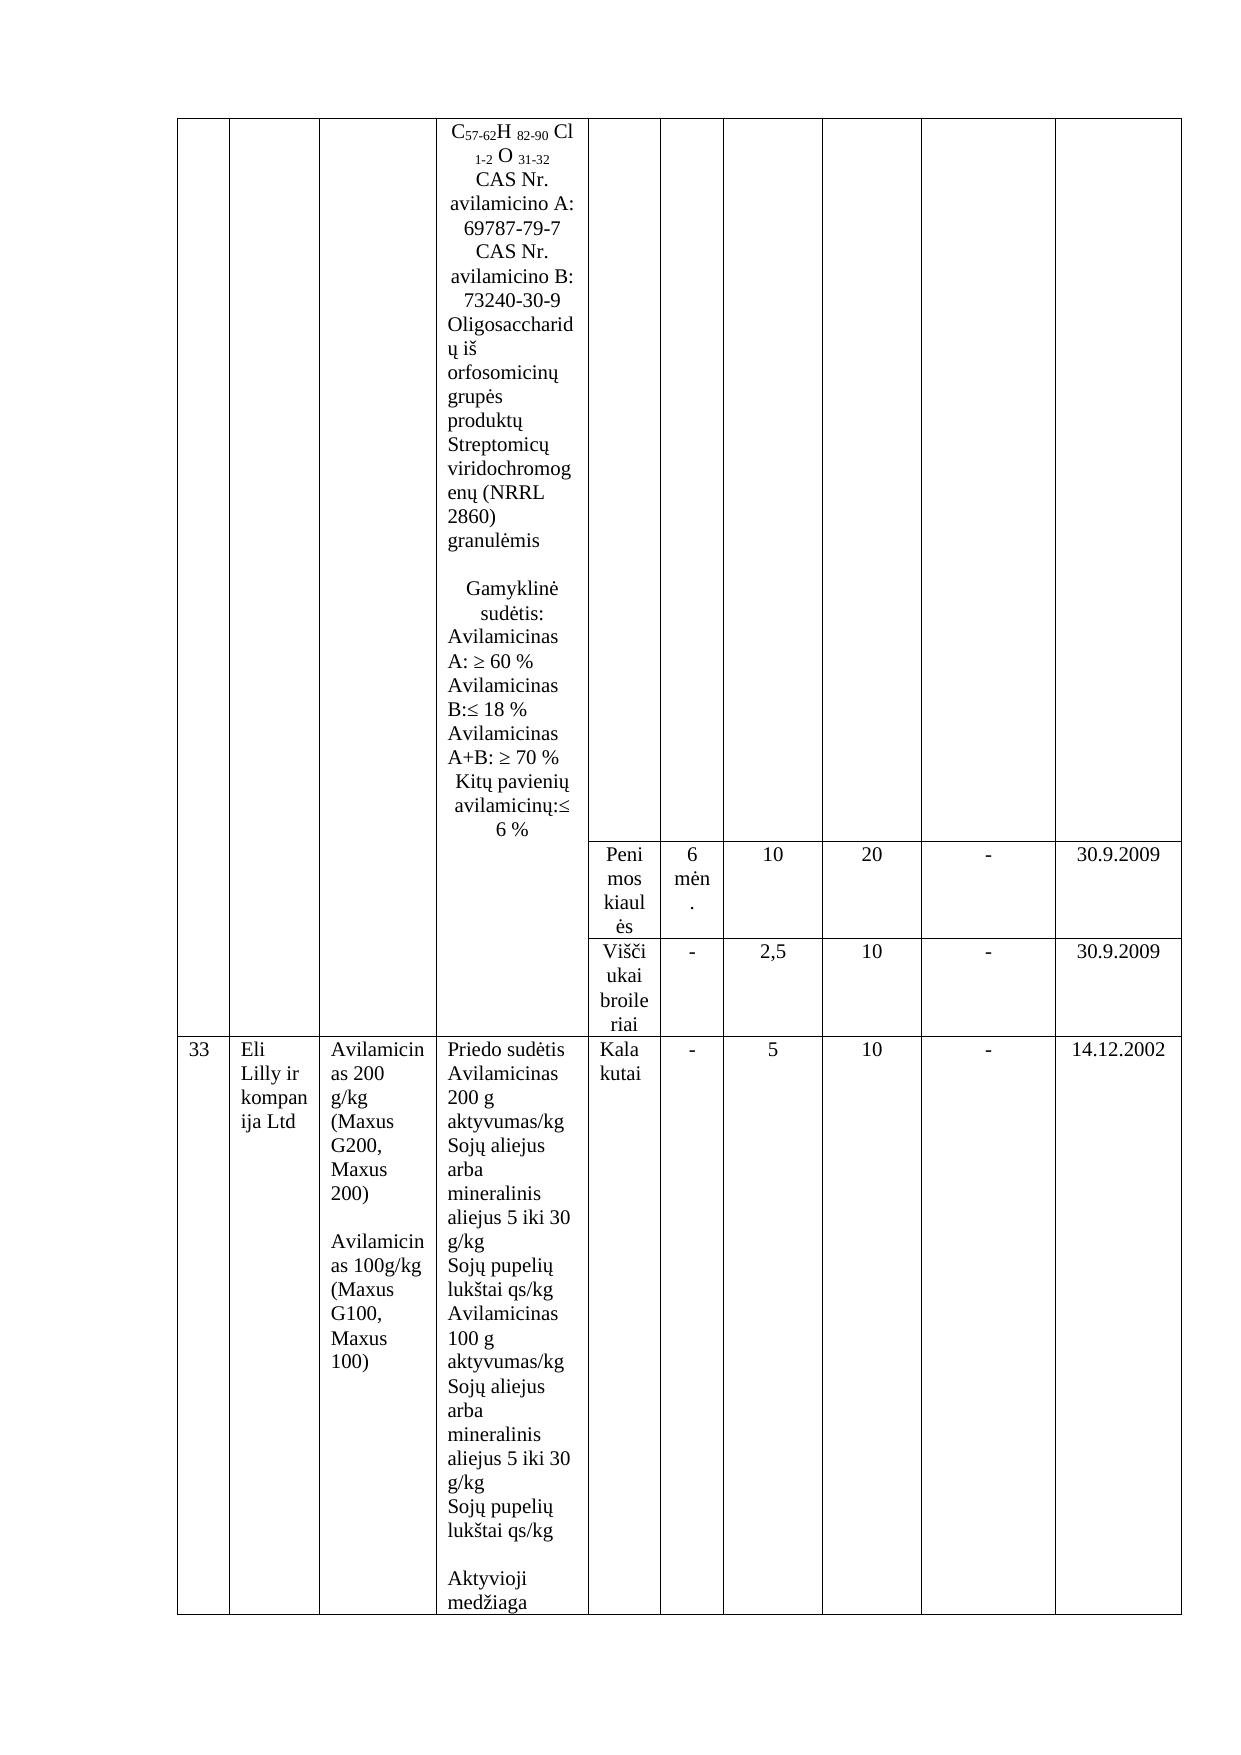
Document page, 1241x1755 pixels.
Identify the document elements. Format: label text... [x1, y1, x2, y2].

table_cell Avilamicinas 200 g/kg (Maxus G200, Maxus 200) Avilamicinas 100g/kg (Maxus G100, Maxus 100) [320, 1037, 436, 1614]
table_cell - [922, 842, 1055, 938]
table_cell - [661, 1037, 723, 1614]
table_cell Eli Lilly ir kompanija Ltd [230, 1037, 319, 1614]
table_cell - [922, 1037, 1055, 1614]
table_cell C57-62H 82-90 Cl 1-2 O 31-32 CAS Nr. avilamicino A: 69787-79-7 CAS Nr. avilamicino B: 73240-30-9 Oligosaccharidų iš orfosomicinų grupės produktų Streptomicų viridochromogenų (NRRL 2860) granulėmis Gamyklinė sudėtis: Avilamicinas A: ≥ 60 % Avilamicinas B:≤ 18 % Avilamicinas A+B: ≥ 70 % Kitų pavienių avilamicinų:≤ 6 % [437, 119, 588, 841]
table_cell Viščiukai broileriai [589, 939, 660, 1036]
table_cell [320, 938, 436, 1036]
table_cell 2,5 [724, 939, 822, 1036]
table_cell 10 [823, 1037, 921, 1614]
table_cell [437, 938, 588, 1036]
table_cell 6 mėn. [661, 842, 723, 938]
table_cell 5 [724, 1037, 822, 1614]
table_cell 33 [178, 1037, 229, 1614]
table_cell 14.12.2002 [1056, 1037, 1181, 1614]
table_cell 10 [724, 842, 822, 938]
table_cell 20 [823, 842, 921, 938]
table_cell [724, 119, 822, 841]
table_cell [178, 938, 229, 1036]
table_cell Penimos kiaulės [589, 842, 660, 938]
table_cell - [922, 939, 1055, 1036]
table_cell [437, 841, 588, 938]
table_cell [178, 119, 229, 841]
table_cell [589, 119, 660, 841]
table_cell 10 [823, 939, 921, 1036]
table_cell [1056, 119, 1181, 841]
table_cell Priedo sudėtis Avilamicinas 200 g aktyvumas/kg Sojų aliejus arba mineralinis aliejus 5 iki 30 g/kg Sojų pupelių lukštai qs/kg Avilamicinas 100 g aktyvumas/kg Sojų aliejus arba mineralinis aliejus 5 iki 30 g/kg Sojų pupelių lukštai qs/kg Aktyvioji medžiaga [437, 1037, 588, 1614]
table_cell - [661, 119, 723, 841]
table_cell Kalakutai [589, 1037, 660, 1614]
table_cell 30.9.2009 [1056, 842, 1181, 938]
table_cell [320, 841, 436, 938]
table_cell [823, 119, 921, 841]
table_cell [230, 938, 319, 1036]
table_cell [230, 841, 319, 938]
table_cell [320, 119, 436, 841]
table_cell 30.9.2009 [1056, 939, 1181, 1036]
table_cell - [661, 939, 723, 1036]
table_cell [178, 841, 229, 938]
table_cell - [922, 119, 1055, 841]
table_cell [230, 119, 319, 841]
